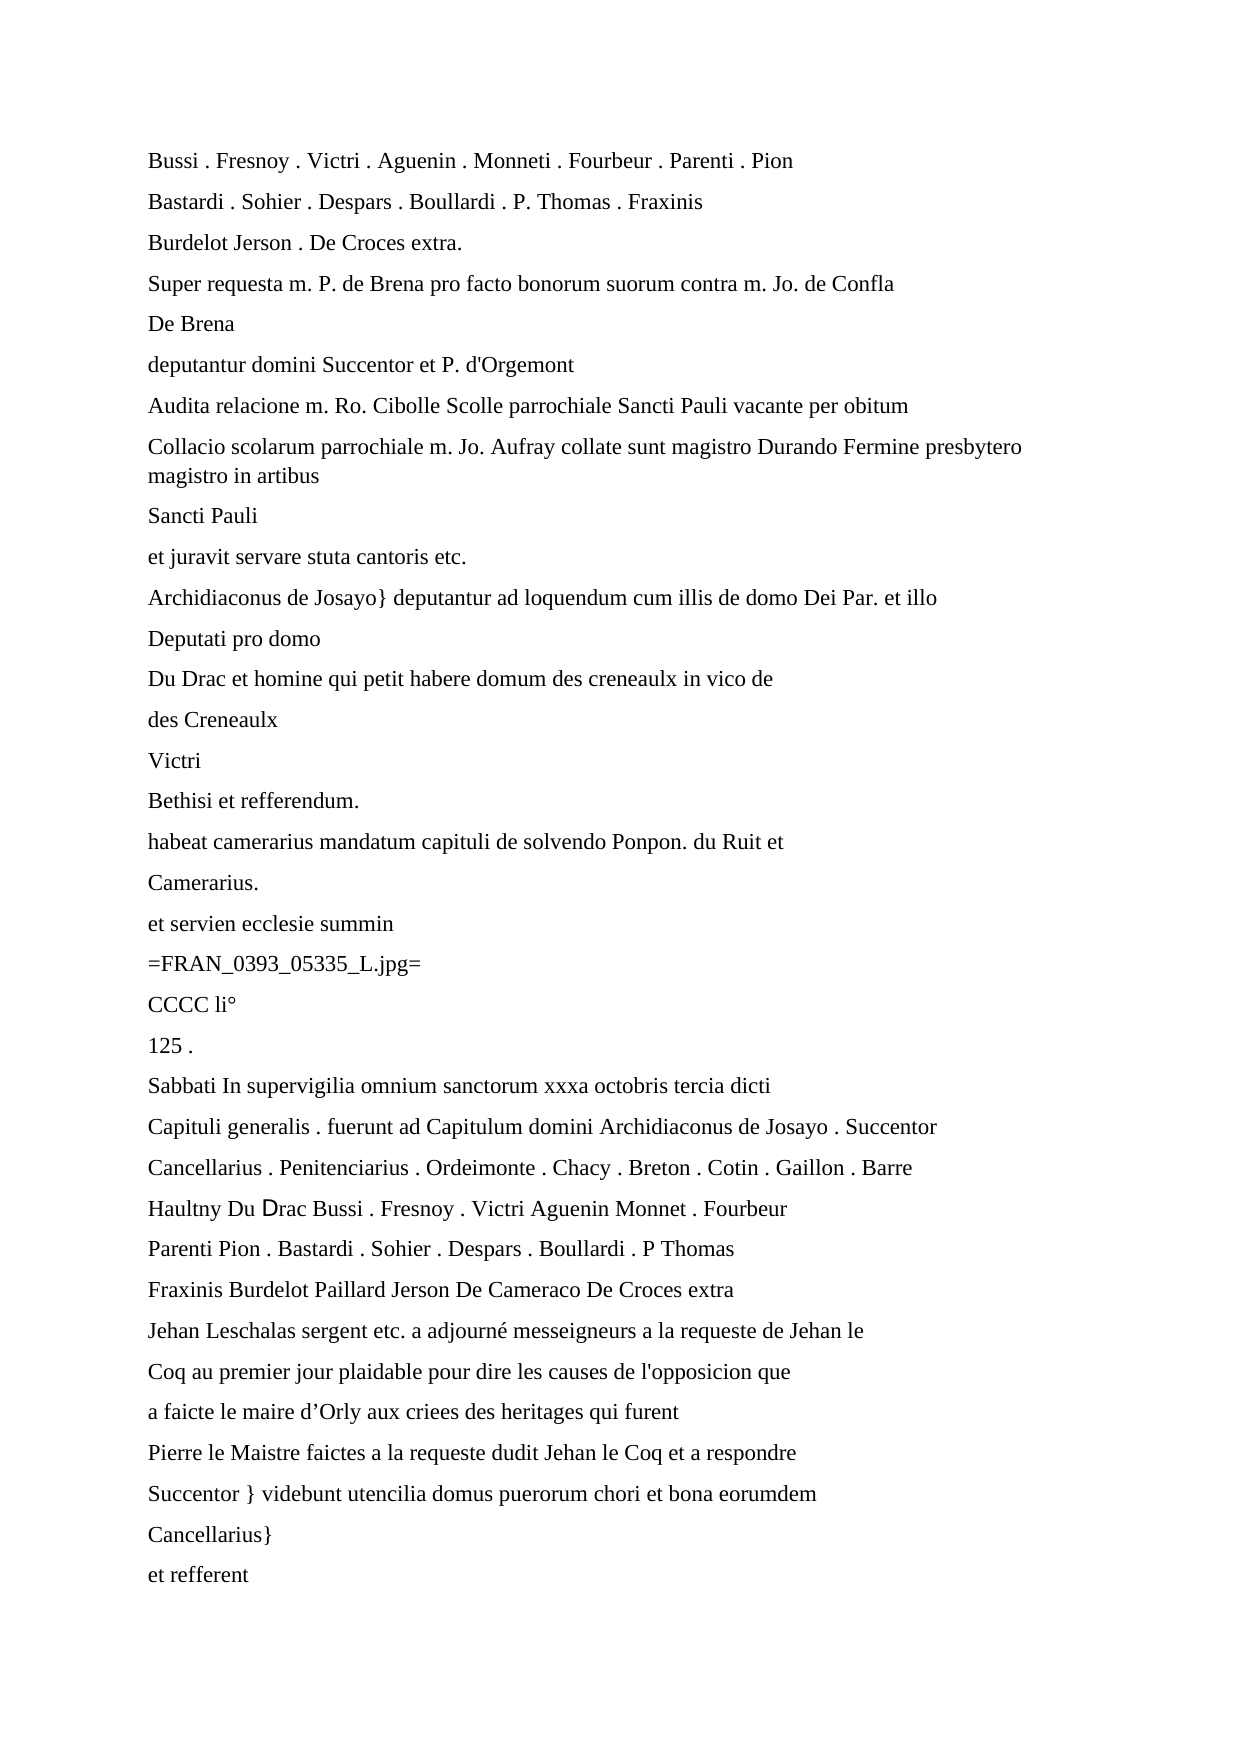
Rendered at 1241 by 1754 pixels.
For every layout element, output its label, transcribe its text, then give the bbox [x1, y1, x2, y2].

text deputantur domini Succentor et P. d'Orgemont [148, 351, 1093, 378]
text Bussi . Fresnoy . Victri . Aguenin . Monneti . Fourbeur . Parenti . Pion [148, 148, 1093, 174]
text Bethisi et refferendum. [148, 787, 1093, 814]
text Camerarius. [148, 869, 1093, 895]
text a faicte le maire d’Orly aux criees des heritages qui furent [148, 1398, 1093, 1425]
text Audita relacione m. Ro. Cibolle Scolle parrochiale Sancti Pauli vacante per obitum [148, 392, 1093, 418]
text Deputati pro domo [148, 624, 1093, 651]
text Sabbati In supervigilia omnium sanctorum xxxa octobris tercia dicti [148, 1073, 1093, 1099]
text Coq au premier jour plaidable pour dire les causes de l'opposicion que [148, 1358, 1093, 1384]
text Haultny Du ᗞrac Bussi . Fresnoy . Victri Aguenin Monnet . Fourbeur [148, 1195, 1093, 1221]
text et juravit servare stuta cantoris etc. [148, 543, 1093, 569]
text Cancellarius} [148, 1521, 1093, 1547]
text Sancti Pauli [148, 502, 1093, 529]
text CCCC li° [148, 991, 1093, 1017]
text Fraxinis Burdelot Paillard Jerson De Cameraco De Croces extra [148, 1276, 1093, 1303]
text et refferent [148, 1561, 1093, 1588]
text des Creneaulx [148, 706, 1093, 732]
text Du Drac et homine qui petit habere domum des creneaulx in vico de [148, 665, 1093, 692]
text =FRAN_0393_05335_L.jpg= [148, 950, 1093, 977]
text habeat camerarius mandatum capituli de solvendo Ponpon. du Ruit et [148, 828, 1093, 854]
text Collacio scolarum parrochiale m. Jo. Aufray collate sunt magistro Durando Fermine presbytero magistro in artibus [148, 433, 1093, 488]
text Jehan Leschalas sergent etc. a adjourné messeigneurs a la requeste de Jehan le [148, 1317, 1093, 1343]
text Victri [148, 747, 1093, 773]
text Pierre le Maistre faictes a la requeste dudit Jehan le Coq et a respondre [148, 1439, 1093, 1466]
text Parenti Pion . Bastardi . Sohier . Despars . Boullardi . P Thomas [148, 1236, 1093, 1262]
text Succentor } videbunt utencilia domus puerorum chori et bona eorumdem [148, 1480, 1093, 1506]
text De Brena [148, 311, 1093, 337]
text Burdelot Jerson . De Croces extra. [148, 229, 1093, 255]
text et servien ecclesie summin [148, 910, 1093, 936]
text Bastardi . Sohier . Despars . Boullardi . P. Thomas . Fraxinis [148, 188, 1093, 215]
text 125 . [148, 1032, 1093, 1058]
text Capituli generalis . fuerunt ad Capitulum domini Archidiaconus de Josayo . Succentor [148, 1113, 1093, 1140]
text Cancellarius . Penitenciarius . Ordeimonte . Chacy . Breton . Cotin . Gaillon . Barre [148, 1154, 1093, 1180]
text Archidiaconus de Josayo} deputantur ad loquendum cum illis de domo Dei Par. et illo [148, 584, 1093, 610]
text Super requesta m. P. de Brena pro facto bonorum suorum contra m. Jo. de Confla [148, 270, 1093, 296]
